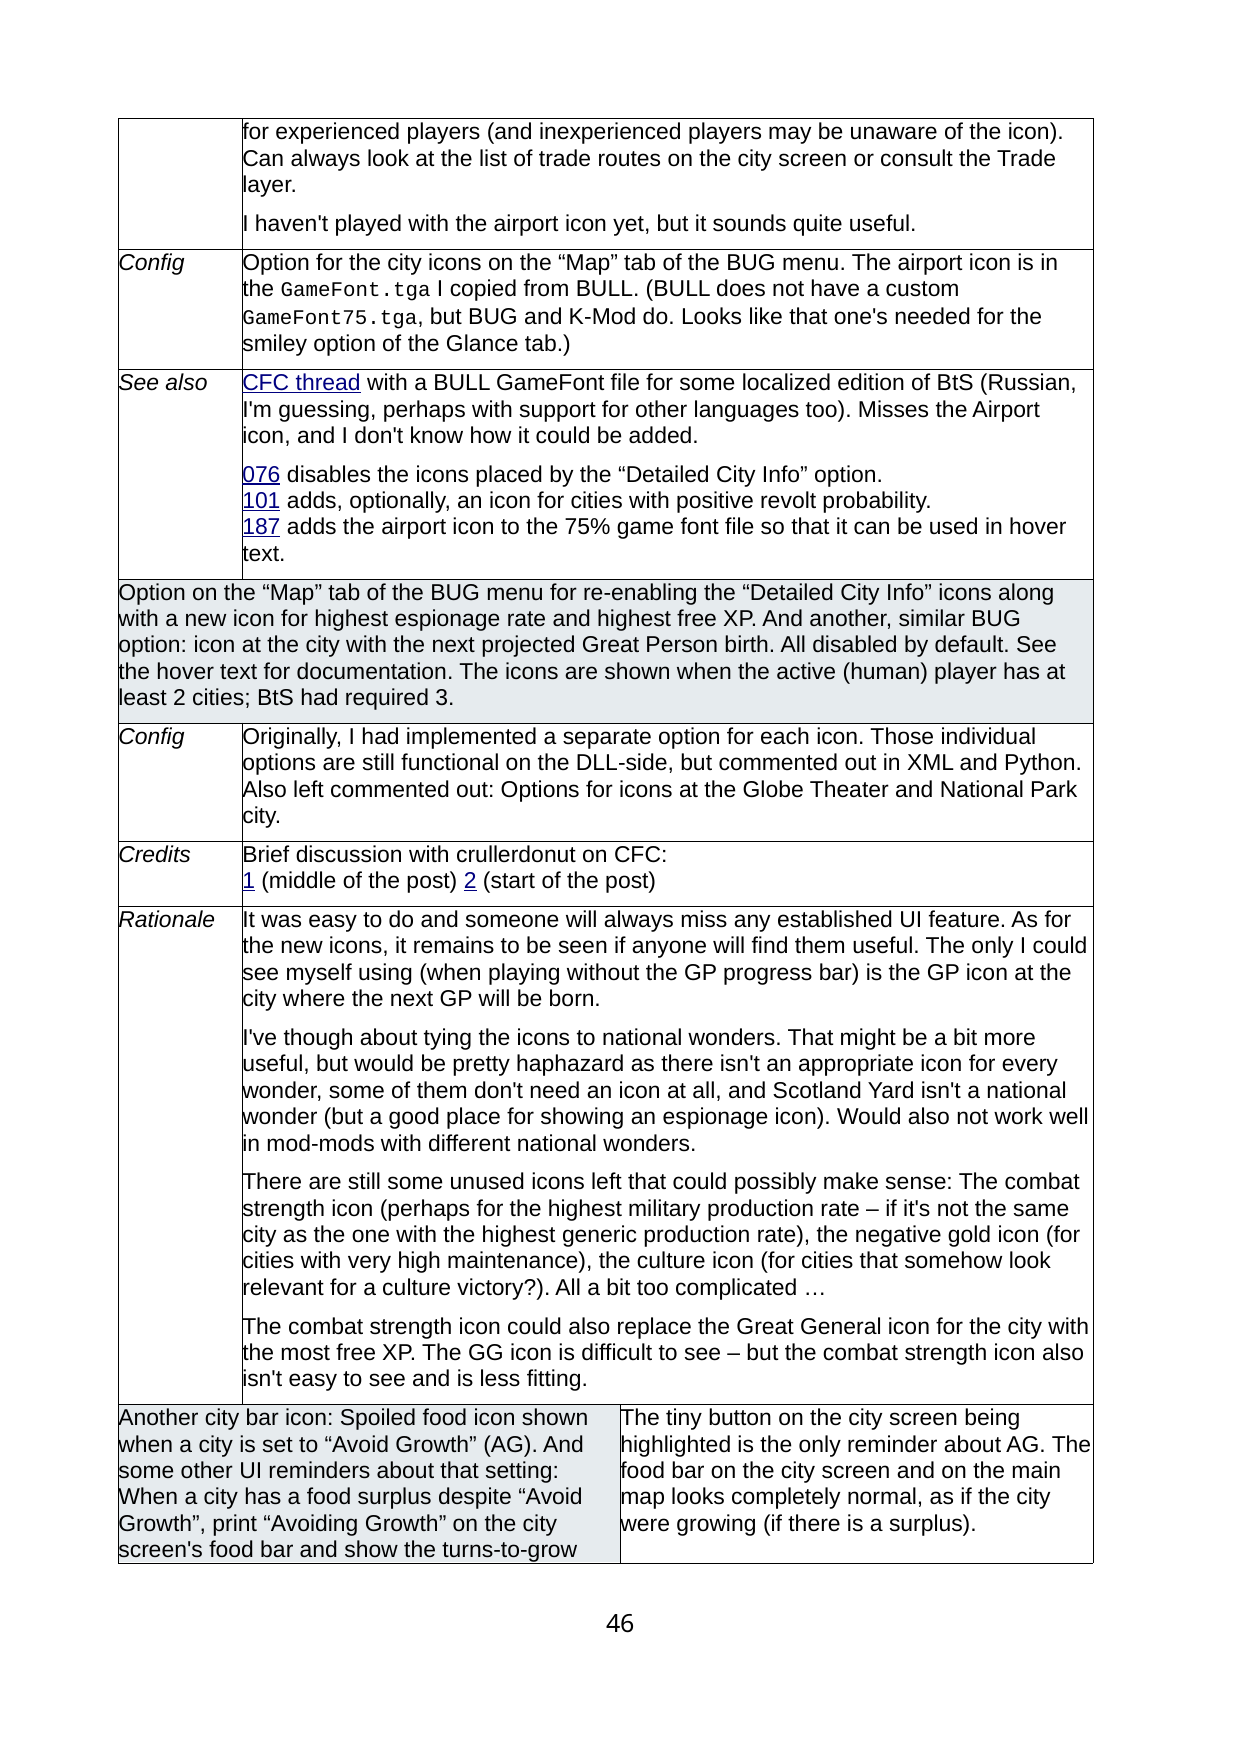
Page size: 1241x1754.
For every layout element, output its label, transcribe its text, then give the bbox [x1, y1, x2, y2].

table_cell Another city bar icon: Spoiled food icon shown when a city is set to “Avoid Growth” (AG). And some other UI reminders about that setting: When a city has a food surplus despite “Avoid Growth”, print “Avoiding Growth” on the city screen's food bar and show the turns-to-grow [119, 1405, 620, 1562]
table_cell Brief discussion with crullerdonut on CFC: 1 (middle of the post) 2 (start of the post) [243, 842, 1093, 906]
table_cell The tiny button on the city screen being highlighted is the only reminder about AG. The food bar on the city screen and on the main map looks completely normal, as if the city were growing (if there is a surplus). [621, 1405, 1093, 1562]
table_cell Originally, I had implemented a separate option for each icon. Those individual options are still functional on the DLL-side, but commented out in XML and Python. Also left commented out: Options for icons at the Globe Theater and National Park city. [243, 724, 1093, 841]
table_cell Config [119, 724, 242, 841]
table_cell Option on the “Map” tab of the BUG menu for re-enabling the “Detailed City Info” icons along with a new icon for highest espionage rate and highest free XP. And another, similar BUG option: icon at the city with the next projected Great Person birth. All disabled by default. See the hover text for documentation. The icons are shown when the active (human) player has at least 2 cities; BtS had required 3. [119, 580, 1093, 723]
table_cell See also [119, 370, 242, 578]
table_cell Option for the city icons on the “Map” tab of the BUG menu. The airport icon is in the GameFont.tga I copied from BULL. (BULL does not have a custom GameFont75.tga, but BUG and K‑Mod do. Looks like that one's needed for the smiley option of the Glance tab.) [243, 250, 1093, 369]
table_cell Credits [119, 842, 242, 906]
table_cell CFC thread with a BULL GameFont file for some localized edition of BtS (Russian, I'm guessing, perhaps with support for other languages too). Misses the Airport icon, and I don't know how it could be added. 076 disables the icons placed by the “Detailed City Info” option. 101 adds, optionally, an icon for cities with positive revolt probability. 187 adds the airport icon to the 75% game font file so that it can be used in hover text. [243, 370, 1093, 578]
table_cell Rationale [119, 907, 242, 1404]
table_cell [119, 119, 242, 248]
table_cell Config [119, 250, 242, 369]
table_cell It was easy to do and someone will always miss any established UI feature. As for the new icons, it remains to be seen if anyone will find them useful. The only I could see myself using (when playing without the GP progress bar) is the GP icon at the city where the next GP will be born. I've though about tying the icons to national wonders. That might be a bit more useful, but would be pretty haphazard as there isn't an appropriate icon for every wonder, some of them don't need an icon at all, and Scotland Yard isn't a national wonder (but a good place for showing an espionage icon). Would also not work well in mod-mods with different national wonders. There are still some unused icons left that could possibly make sense: The combat strength icon (perhaps for the highest military production rate – if it's not the same city as the one with the highest generic production rate), the negative gold icon (for cities with very high maintenance), the culture icon (for cities that somehow look relevant for a culture victory?). All a bit too complicated … The combat strength icon could also replace the Great General icon for the city with the most free XP. The GG icon is difficult to see – but the combat strength icon also isn't easy to see and is less fitting. [243, 907, 1093, 1404]
table_cell for experienced players (and inexperienced players may be unaware of the icon). Can always look at the list of trade routes on the city screen or consult the Trade layer. I haven't played with the airport icon yet, but it sounds quite useful. [243, 119, 1093, 248]
